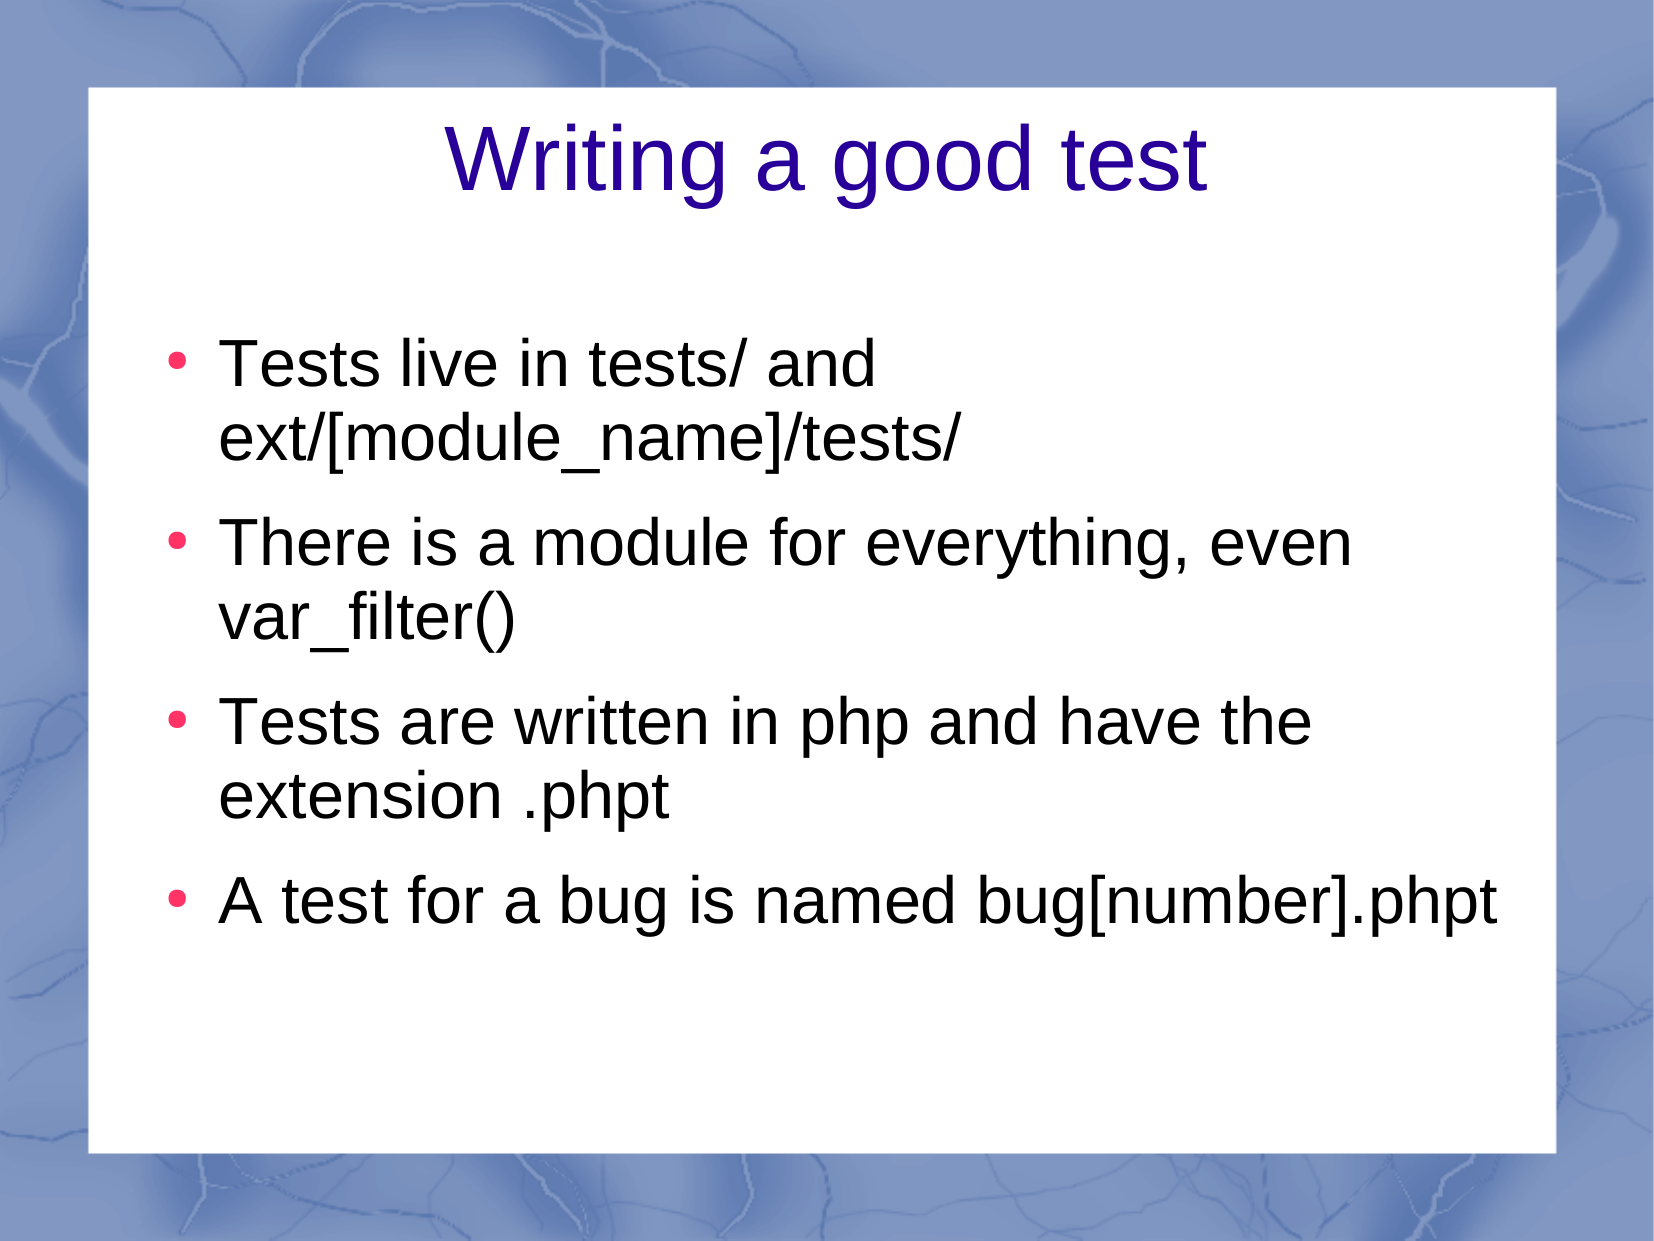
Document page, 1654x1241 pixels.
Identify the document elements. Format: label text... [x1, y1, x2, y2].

picture [0, 0, 1654, 1241]
title Writing a good test [82, 62, 1571, 256]
list Tests live in tests/ and ext/[module_name]/tests/ There is a module for everything, even var_filter() Tests are written in php and have the extension .phpt A test for a bug is named bug[number].phpt [147, 325, 1506, 1010]
